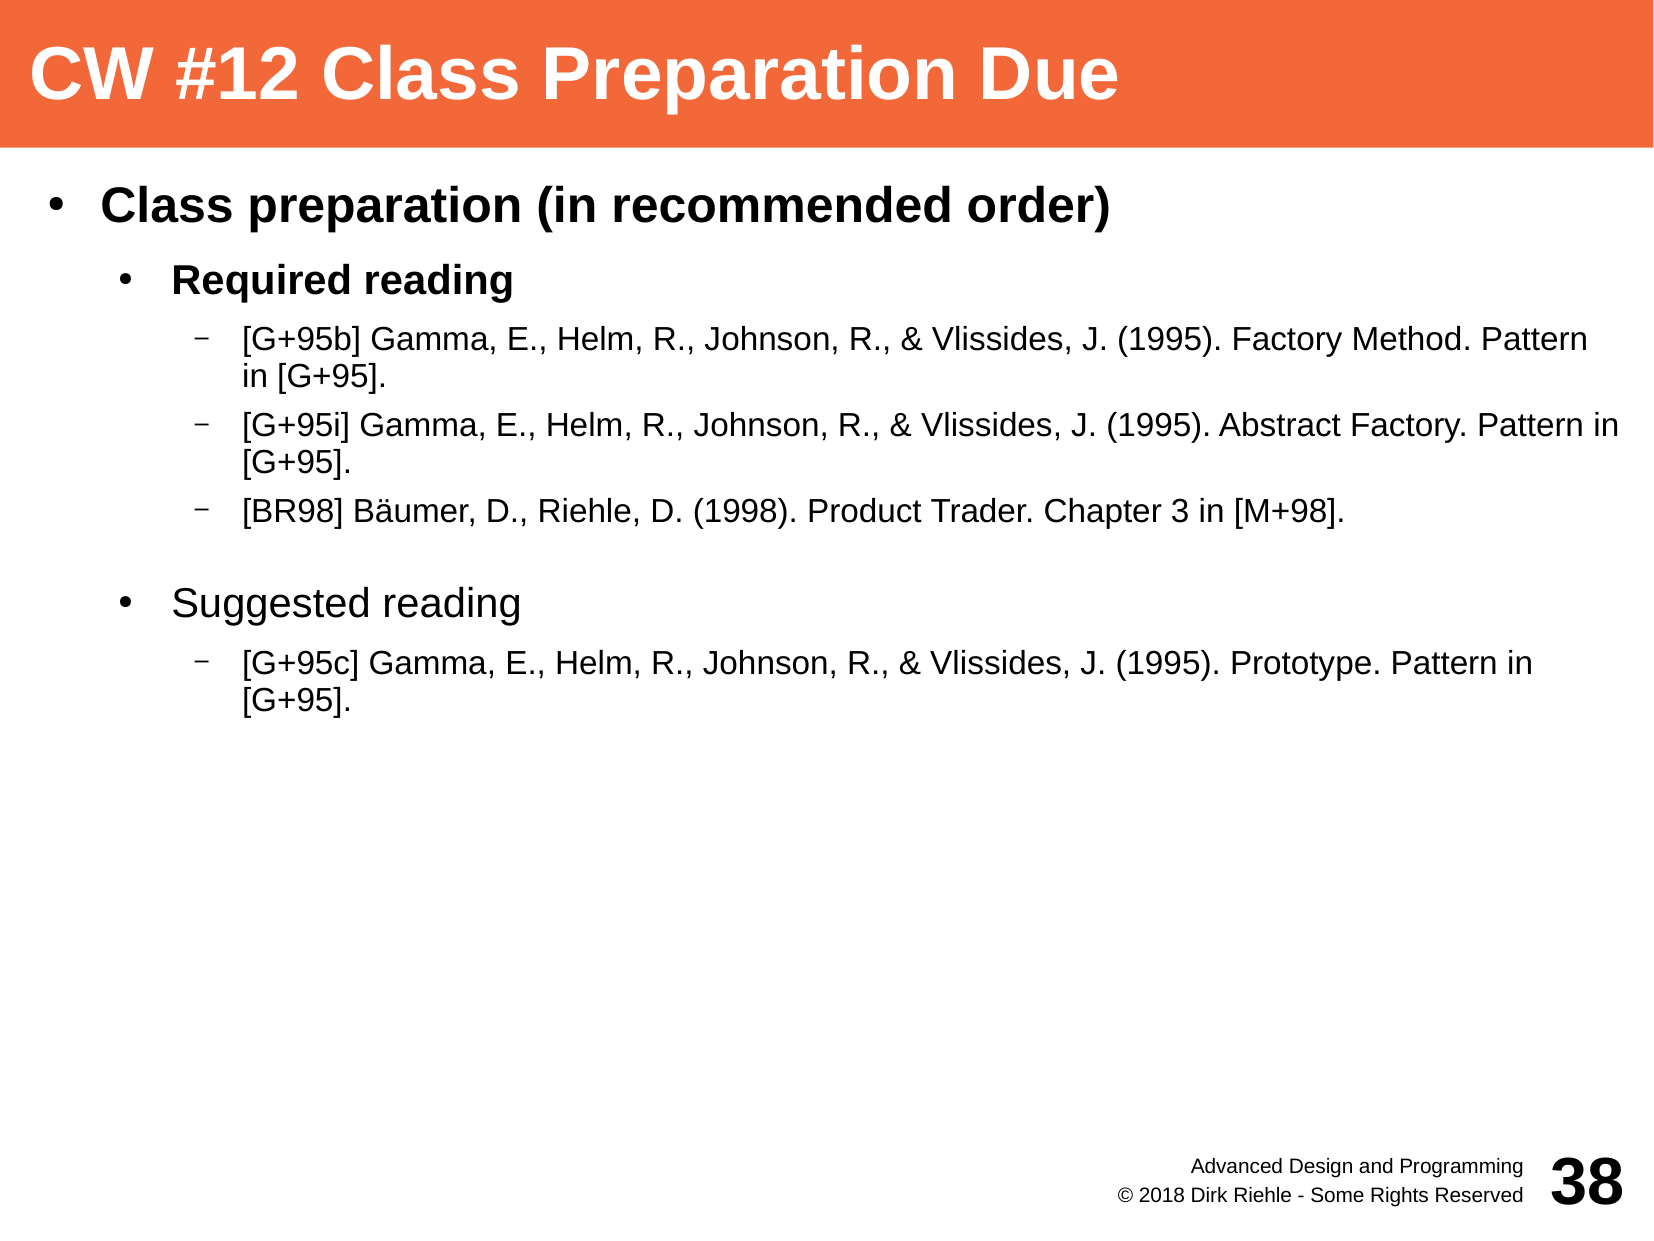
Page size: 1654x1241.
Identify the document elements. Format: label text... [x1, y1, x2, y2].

list Class preparation (in recommended order) Required reading [G+95b] Gamma, E., Helm, R., Johnson, R., & Vlissides, J. (1995). Factory Method. Pattern in [G+95]. [G+95i] Gamma, E., Helm, R., Johnson, R., & Vlissides, J. (1995). Abstract Factory. Pattern in [G+95]. [BR98] Bäumer, D., Riehle, D. (1998). Product Trader. Chapter 3 in [M+98]. Suggested reading [G+95c] Gamma, E., Helm, R., Johnson, R., & Vlissides, J. (1995). Prototype. Pattern in [G+95]. [29, 177, 1625, 1211]
title CW #12 Class Preparation Due [0, 0, 1654, 148]
